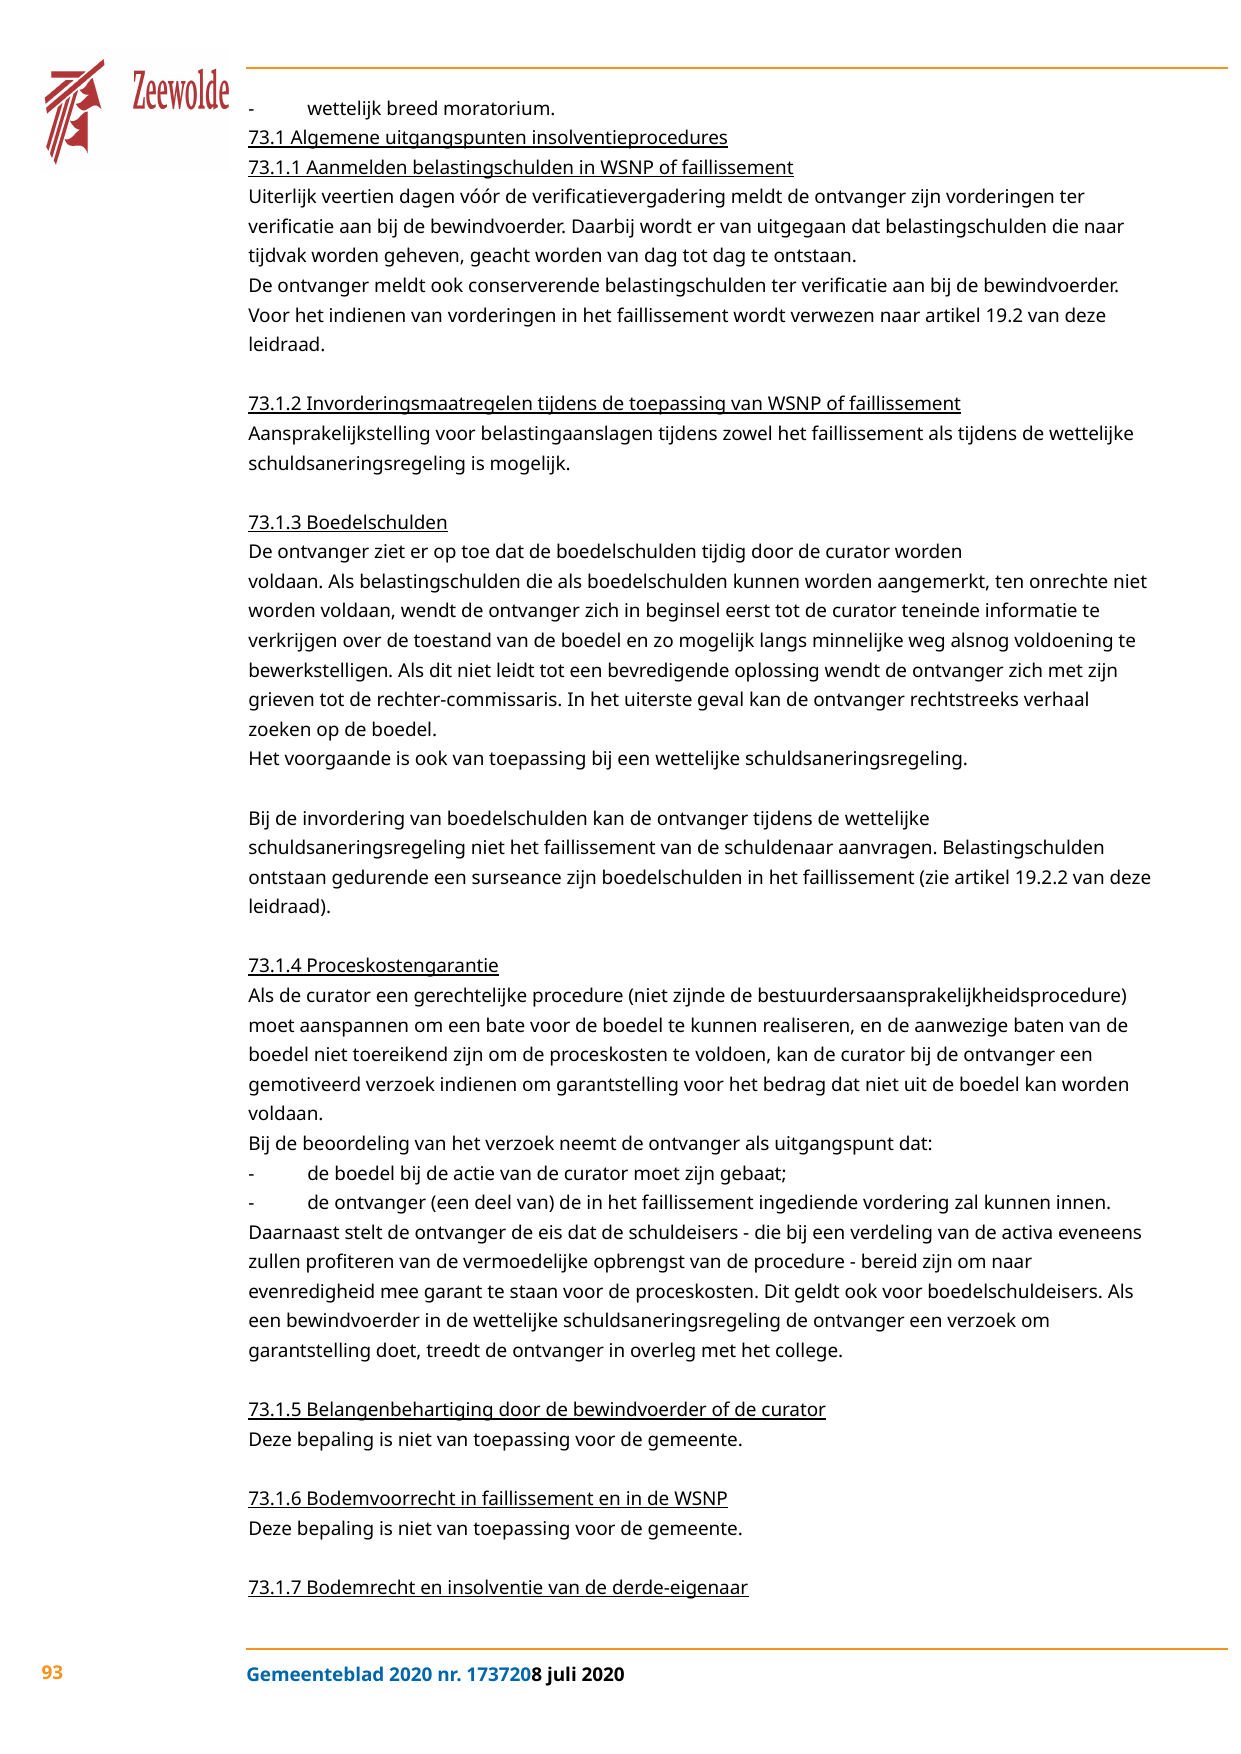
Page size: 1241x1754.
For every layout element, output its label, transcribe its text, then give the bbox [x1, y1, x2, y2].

text Deze bepaling is niet van toepassing voor de gemeente. [248, 1426, 1152, 1452]
text De ontvanger meldt ook conserverende belastingschulden ter verificatie aan bij de bewindvoerder. [248, 272, 1152, 298]
text Als de curator een gerechtelijke procedure (niet zijnde de bestuurdersaansprakelijkheidsprocedure) moet aanspannen om een bate voor de boedel te kunnen realiseren, en de aanwezige baten van de boedel niet toereikend zijn om de proceskosten te voldoen, kan de curator bij de ontvanger een gemotiveerd verzoek indienen om garantstelling voor het bedrag dat niet uit de boedel kan worden voldaan. [248, 982, 1152, 1126]
text Daarnaast stelt de ontvanger de eis dat de schuldeisers - die bij een verdeling van de activa eveneens zullen profiteren van de vermoedelijke opbrengst van de procedure - bereid zijn om naar evenredigheid mee garant te staan voor de proceskosten. Dit geldt ook voor boedelschuldeisers. Als een bewindvoerder in de wettelijke schuldsaneringsregeling de ontvanger een verzoek om garantstelling doet, treedt de ontvanger in overleg met het college. [248, 1219, 1152, 1363]
text 73.1.2 Invorderingsmaatregelen tijdens de toepassing van WSNP of faillissement [248, 391, 1152, 416]
text 73.1.6 Bodemvoorrecht in faillissement en in de WSNP [248, 1485, 1152, 1511]
text 73.1.1 Aanmelden belastingschulden in WSNP of faillissement [248, 154, 1152, 180]
text Bij de invordering van boedelschulden kan de ontvanger tijdens de wettelijke schuldsaneringsregeling niet het faillissement van de schuldenaar aanvragen. Belastingschulden ontstaan gedurende een surseance zijn boedelschulden in het faillissement (zie artikel 19.2.2 van deze leidraad). [248, 805, 1152, 919]
list wettelijk breed moratorium. [248, 95, 1152, 121]
text Aansprakelijkstelling voor belastingaanslagen tijdens zowel het faillissement als tijdens de wettelijke schuldsaneringsregeling is mogelijk. [248, 420, 1152, 476]
list de ontvanger (een deel van) de in het faillissement ingediende vordering zal kunnen innen. [248, 1189, 1152, 1215]
picture [41, 47, 231, 172]
text voldaan. Als belastingschulden die als boedelschulden kunnen worden aangemerkt, ten onrechte niet worden voldaan, wendt de ontvanger zich in beginsel eerst tot de curator teneinde informatie te verkrijgen over de toestand van de boedel en zo mogelijk langs minnelijke weg alsnog voldoening te bewerkstelligen. Als dit niet leidt tot een bevredigende oplossing wendt de ontvanger zich met zijn grieven tot de rechter-commissaris. In het uiterste geval kan de ontvanger rechtstreeks verhaal zoeken op de boedel. [248, 568, 1152, 742]
list de boedel bij de actie van de curator moet zijn gebaat; [248, 1160, 1152, 1186]
text 73.1.5 Belangenbehartiging door de bewindvoerder of de curator [248, 1396, 1152, 1422]
text 73.1.3 Boedelschulden [248, 509, 1152, 535]
text Bij de beoordeling van het verzoek neemt de ontvanger als uitgangspunt dat: [248, 1130, 1152, 1156]
text 73.1 Algemene uitgangspunten insolventieprocedures [248, 124, 1152, 150]
text 73.1.4 Proceskostengarantie [248, 953, 1152, 978]
text Deze bepaling is niet van toepassing voor de gemeente. [248, 1515, 1152, 1541]
text 73.1.7 Bodemrecht en insolventie van de derde-eigenaar [248, 1574, 1152, 1600]
text Voor het indienen van vorderingen in het faillissement wordt verwezen naar artikel 19.2 van deze leidraad. [248, 302, 1152, 357]
text Uiterlijk veertien dagen vóór de verificatievergadering meldt de ontvanger zijn vorderingen ter verificatie aan bij de bewindvoerder. Daarbij wordt er van uitgegaan dat belastingschulden die naar tijdvak worden geheven, geacht worden van dag tot dag te ontstaan. [248, 183, 1152, 268]
text Het voorgaande is ook van toepassing bij een wettelijke schuldsaneringsregeling. [248, 746, 1152, 771]
text De ontvanger ziet er op toe dat de boedelschulden tijdig door de curator worden [248, 538, 1152, 564]
